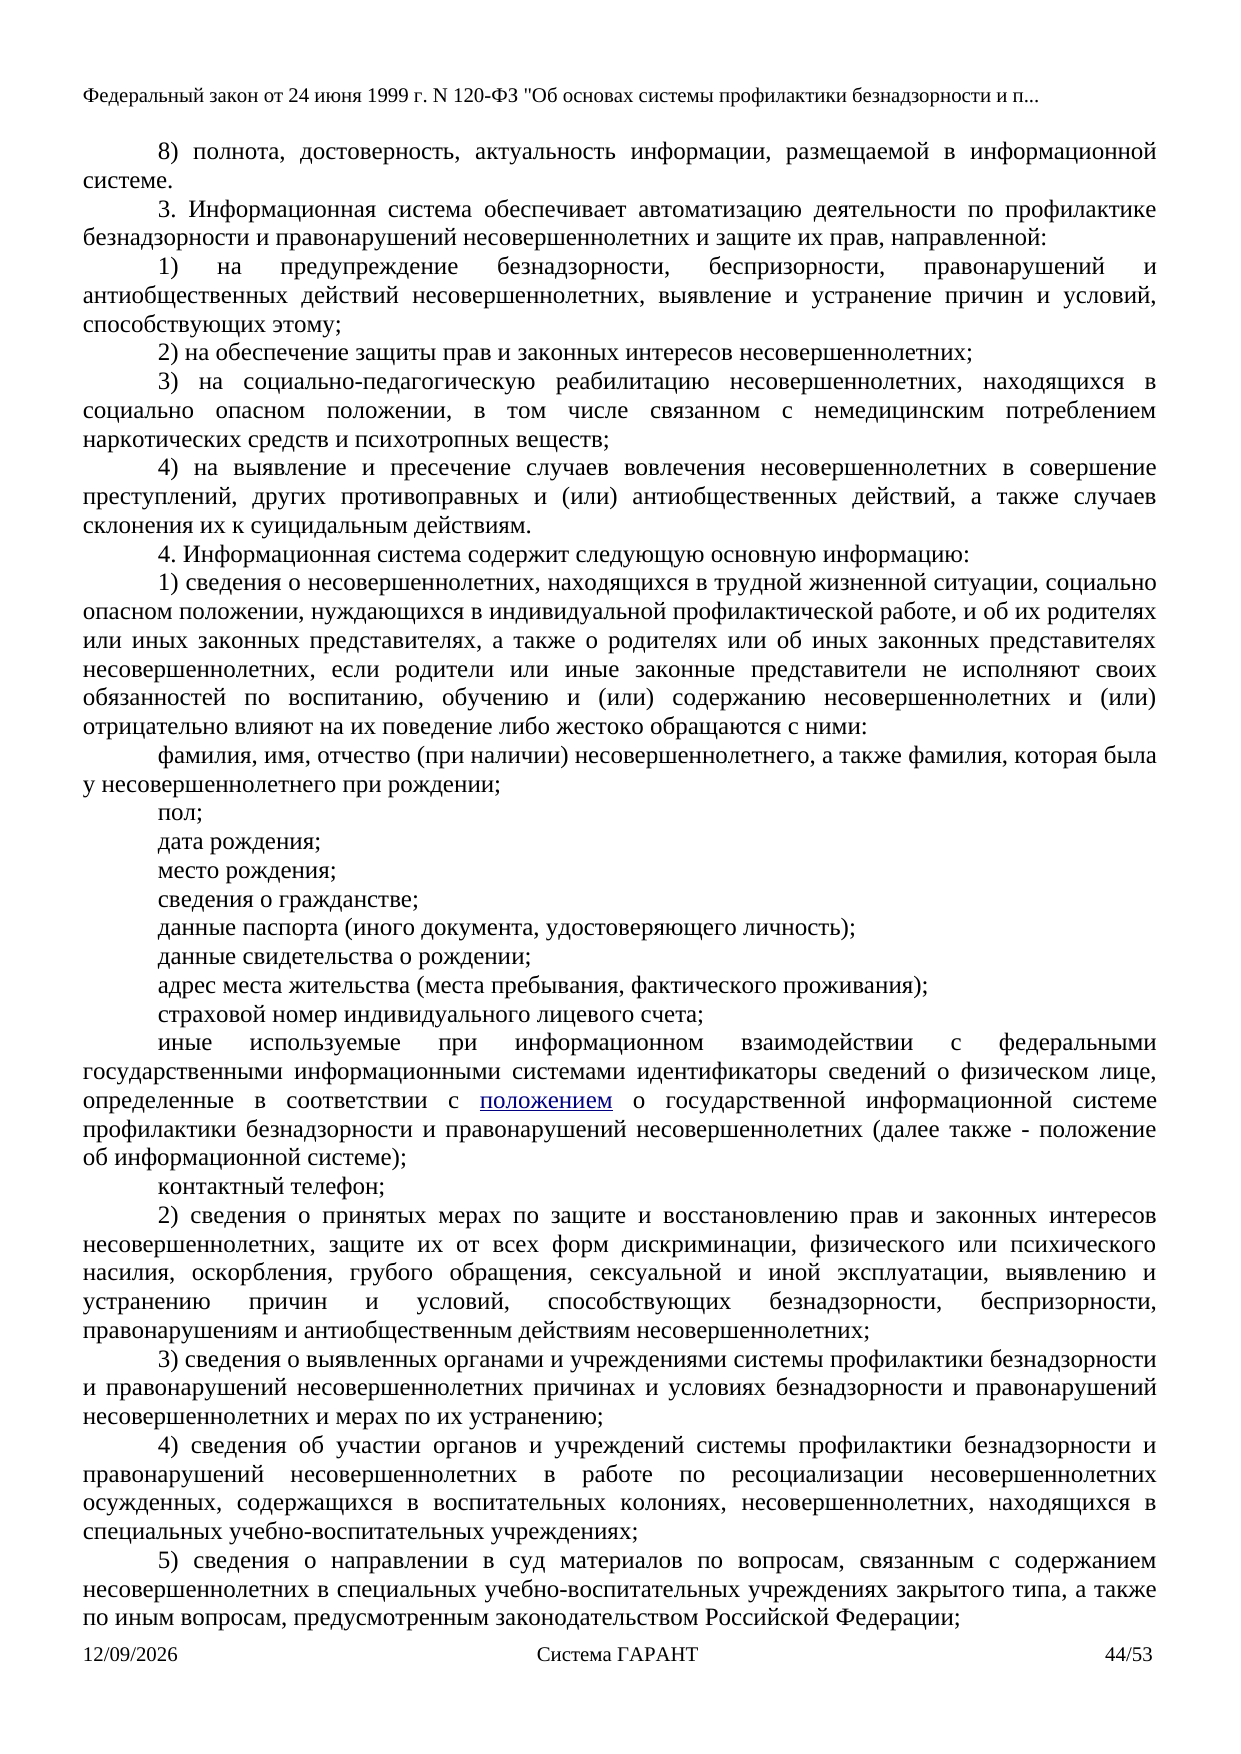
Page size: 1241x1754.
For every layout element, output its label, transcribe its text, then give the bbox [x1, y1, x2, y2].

text страховой номер индивидуального лицевого счета; [83, 999, 1157, 1027]
text 2) на обеспечение защиты прав и законных интересов несовершеннолетних; [83, 337, 1157, 366]
text адрес места жительства (места пребывания, фактического проживания); [83, 970, 1157, 999]
text дата рождения; [83, 826, 1157, 855]
text пол; [83, 797, 1157, 826]
text 8) полнота, достоверность, актуальность информации, размещаемой в информационной системе. [83, 136, 1157, 194]
text 4. Информационная система содержит следующую основную информацию: [83, 539, 1157, 567]
text фамилия, имя, отчество (при наличии) несовершеннолетнего, а также фамилия, которая была у несовершеннолетнего при рождении; [83, 740, 1157, 797]
text 5) сведения о направлении в суд материалов по вопросам, связанным с содержанием несовершеннолетних в специальных учебно-воспитательных учреждениях закрытого типа, а также по иным вопросам, предусмотренным законодательством Российской Федерации; [83, 1545, 1157, 1631]
text иные используемые при информационном взаимодействии с федеральными государственными информационными системами идентификаторы сведений о физическом лице, определенные в соответствии с положением о государственной информационной системе профилактики безнадзорности и правонарушений несовершеннолетних (далее также - положение об информационной системе); [83, 1027, 1157, 1171]
text 3) сведения о выявленных органами и учреждениями системы профилактики безнадзорности и правонарушений несовершеннолетних причинах и условиях безнадзорности и правонарушений несовершеннолетних и мерах по их устранению; [83, 1344, 1157, 1430]
text данные паспорта (иного документа, удостоверяющего личность); [83, 912, 1157, 941]
text 1) сведения о несовершеннолетних, находящихся в трудной жизненной ситуации, социально опасном положении, нуждающихся в индивидуальной профилактической работе, и об их родителях или иных законных представителях, а также о родителях или об иных законных представителях несовершеннолетних, если родители или иные законные представители не исполняют своих обязанностей по воспитанию, обучению и (или) содержанию несовершеннолетних и (или) отрицательно влияют на их поведение либо жестоко обращаются с ними: [83, 567, 1157, 740]
text 3. Информационная система обеспечивает автоматизацию деятельности по профилактике безнадзорности и правонарушений несовершеннолетних и защите их прав, направленной: [83, 194, 1157, 251]
text 3) на социально-педагогическую реабилитацию несовершеннолетних, находящихся в социально опасном положении, в том числе связанном с немедицинским потреблением наркотических средств и психотропных веществ; [83, 366, 1157, 452]
text 4) сведения об участии органов и учреждений системы профилактики безнадзорности и правонарушений несовершеннолетних в работе по ресоциализации несовершеннолетних осужденных, содержащихся в воспитательных колониях, несовершеннолетних, находящихся в специальных учебно-воспитательных учреждениях; [83, 1430, 1157, 1545]
text данные свидетельства о рождении; [83, 941, 1157, 970]
text 2) сведения о принятых мерах по защите и восстановлению прав и законных интересов несовершеннолетних, защите их от всех форм дискриминации, физического или психического насилия, оскорбления, грубого обращения, сексуальной и иной эксплуатации, выявлению и устранению причин и условий, способствующих безнадзорности, беспризорности, правонарушениям и антиобщественным действиям несовершеннолетних; [83, 1200, 1157, 1344]
text контактный телефон; [83, 1171, 1157, 1200]
text место рождения; [83, 855, 1157, 884]
text 4) на выявление и пресечение случаев вовлечения несовершеннолетних в совершение преступлений, других противоправных и (или) антиобщественных действий, а также случаев склонения их к суицидальным действиям. [83, 452, 1157, 539]
text 1) на предупреждение безнадзорности, беспризорности, правонарушений и антиобщественных действий несовершеннолетних, выявление и устранение причин и условий, способствующих этому; [83, 251, 1157, 337]
text сведения о гражданстве; [83, 884, 1157, 912]
